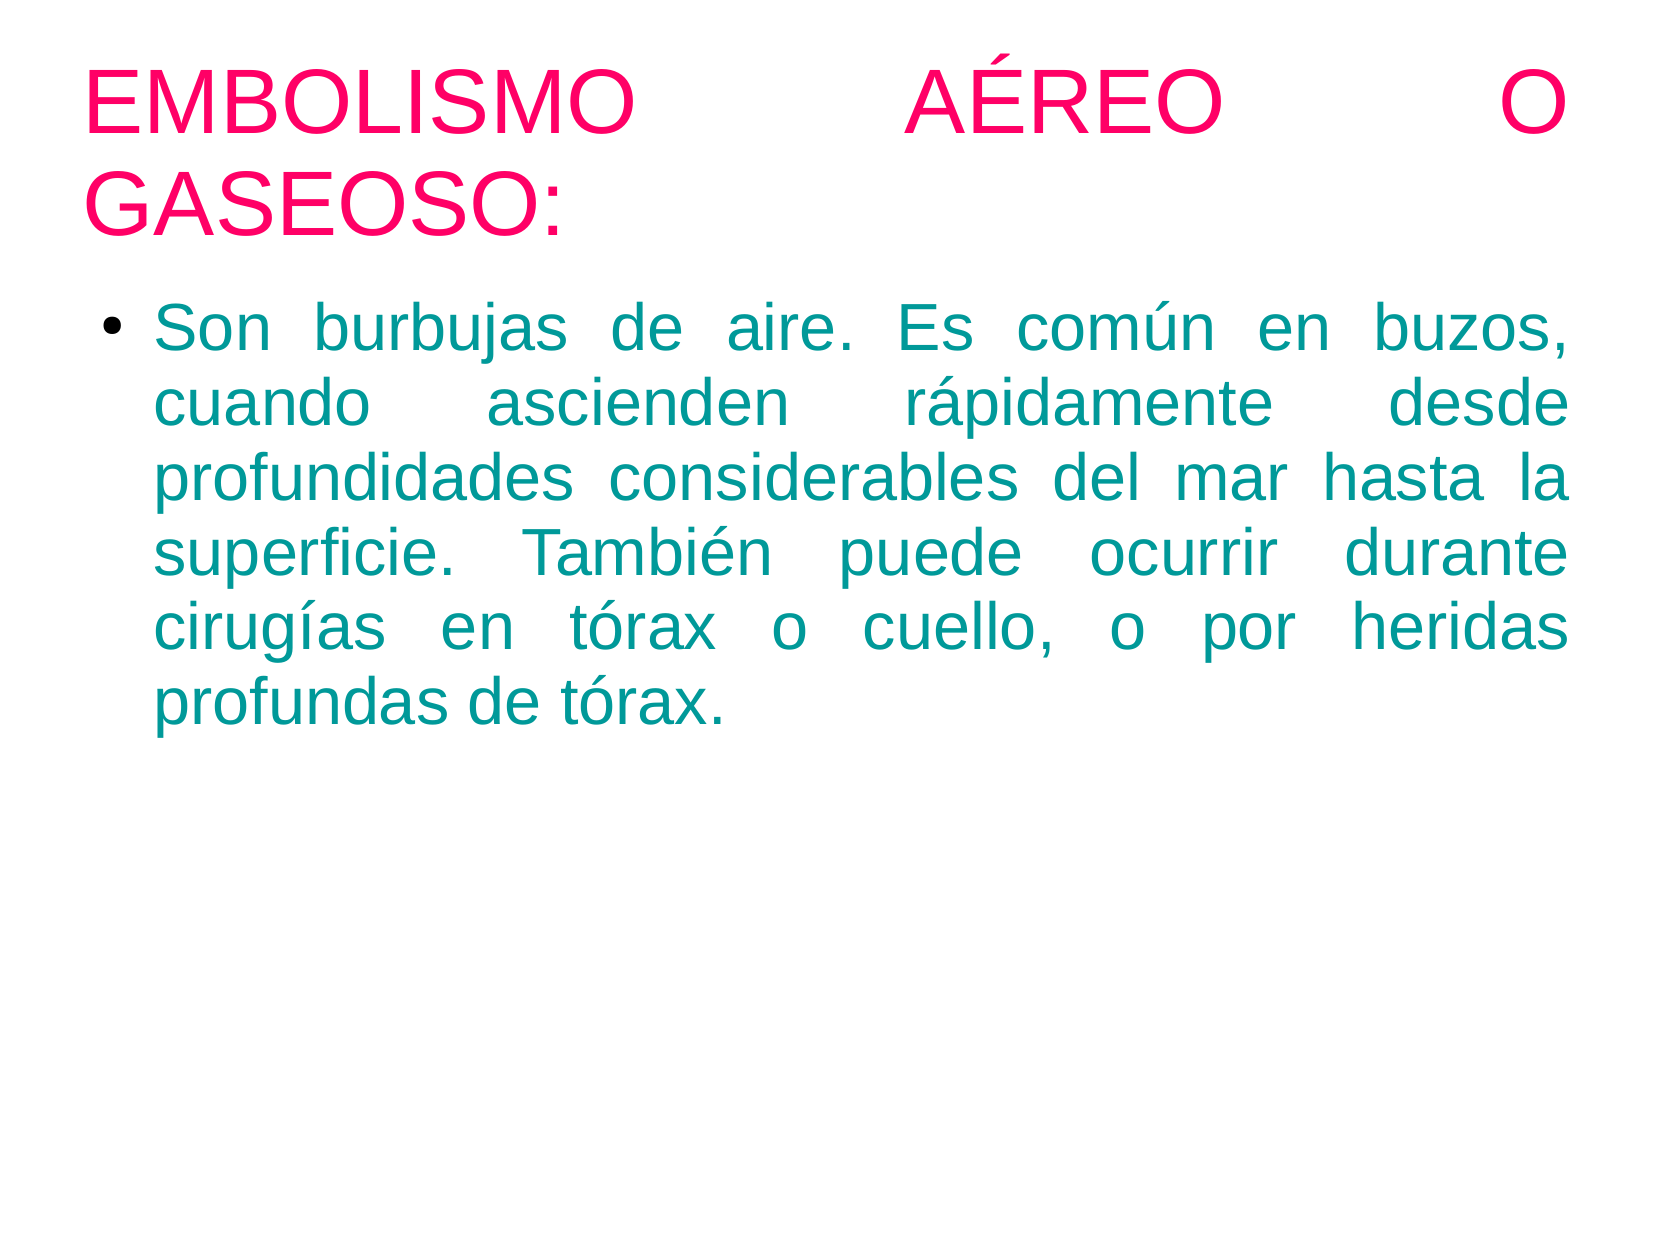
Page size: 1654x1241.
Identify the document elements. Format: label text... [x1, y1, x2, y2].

title EMBOLISMO AÉREO O GASEOSO: [82, 49, 1571, 257]
list Son burbujas de aire. Es común en buzos, cuando ascienden rápidamente desde profundidades considerables del mar hasta la superficie. También puede ocurrir durante cirugías en tórax o cuello, o por heridas profundas de tórax. [82, 290, 1571, 1010]
